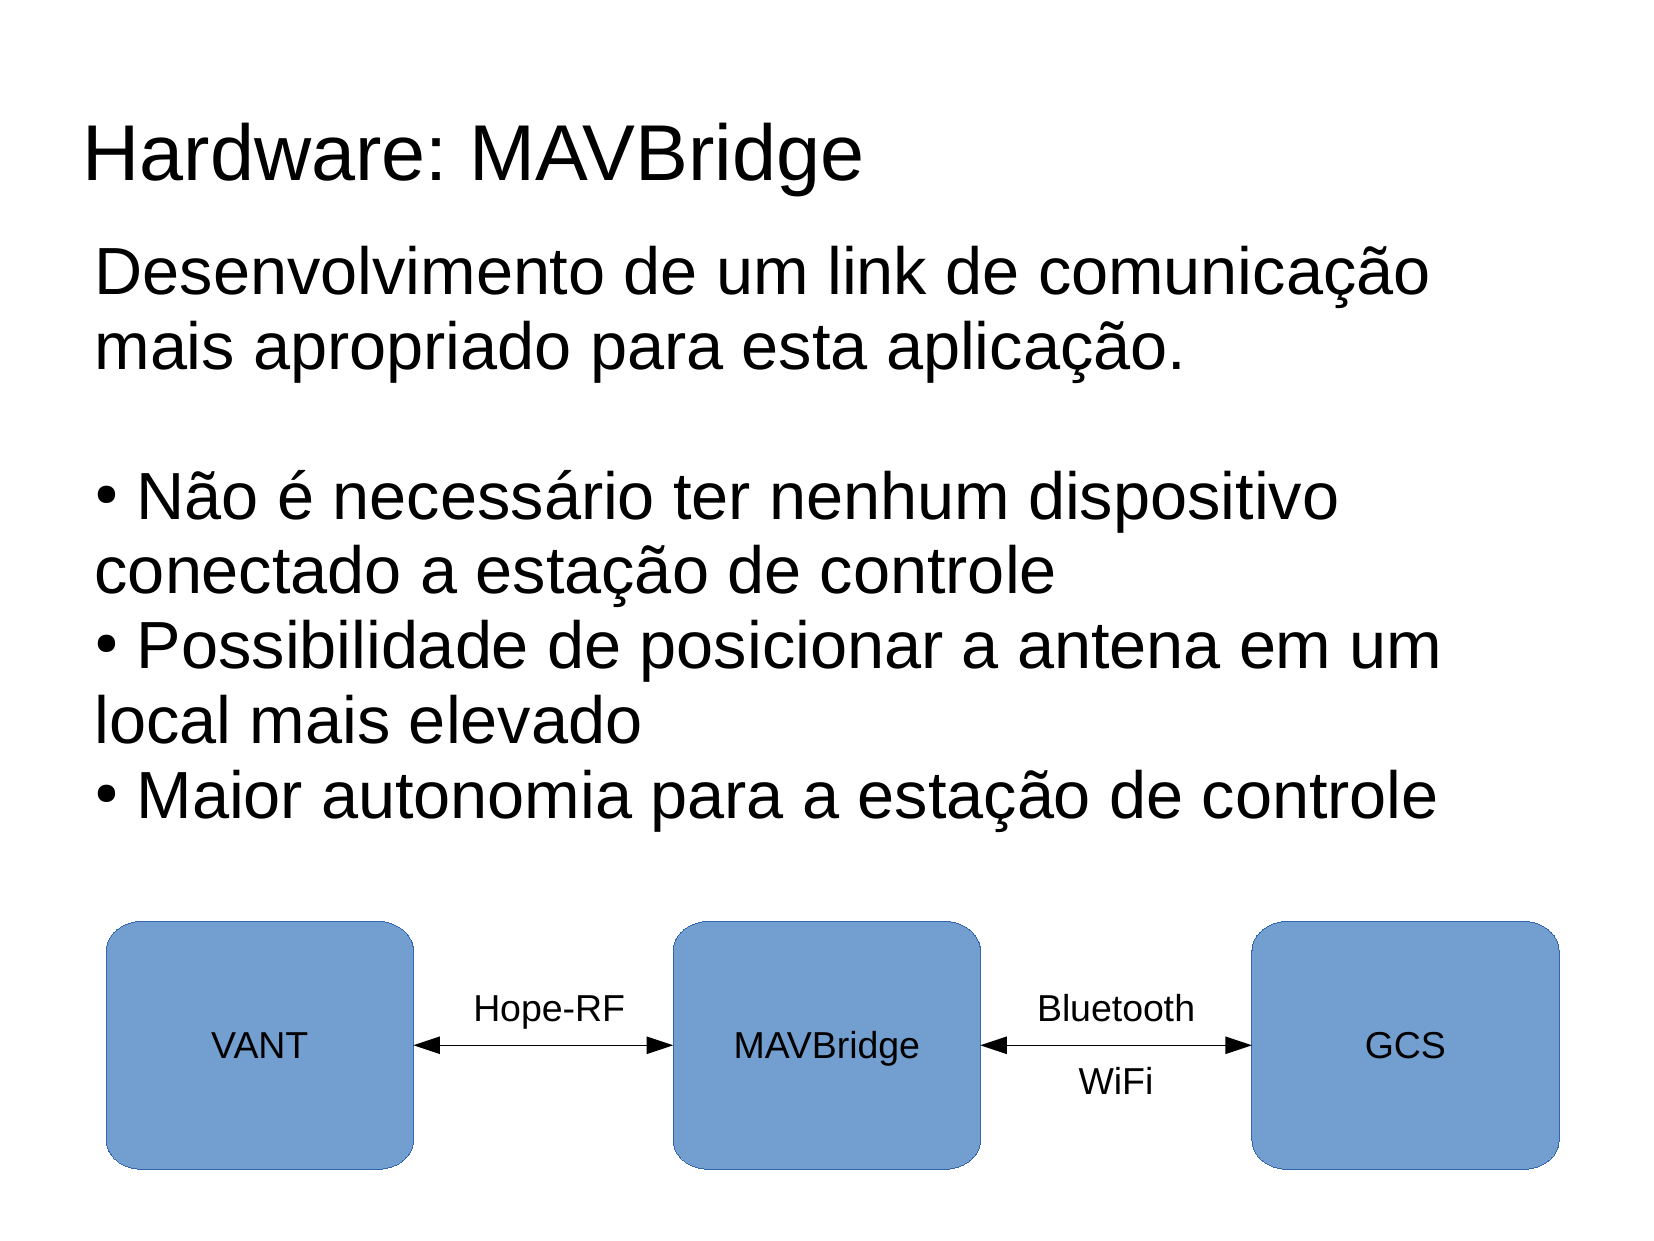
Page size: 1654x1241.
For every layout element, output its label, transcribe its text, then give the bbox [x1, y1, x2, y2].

text_box Bluetooth [1015, 980, 1217, 1038]
text_box VANT [106, 921, 414, 1170]
subtitle Desenvolvimento de um link de comunicação mais apropriado para esta aplicação. Não é necessário ter nenhum dispositivo conectado a estação de controle Possibilidade de posicionar a antena em um local mais elevado Maior autonomia para a estação de controle [94, 234, 1583, 833]
text_box GCS [1251, 921, 1560, 1170]
text_box WiFi [1015, 1053, 1217, 1111]
text_box Hope-RF [448, 980, 650, 1038]
title Hardware: MAVBridge [82, 49, 1571, 257]
text_box MAVBridge [673, 921, 981, 1170]
